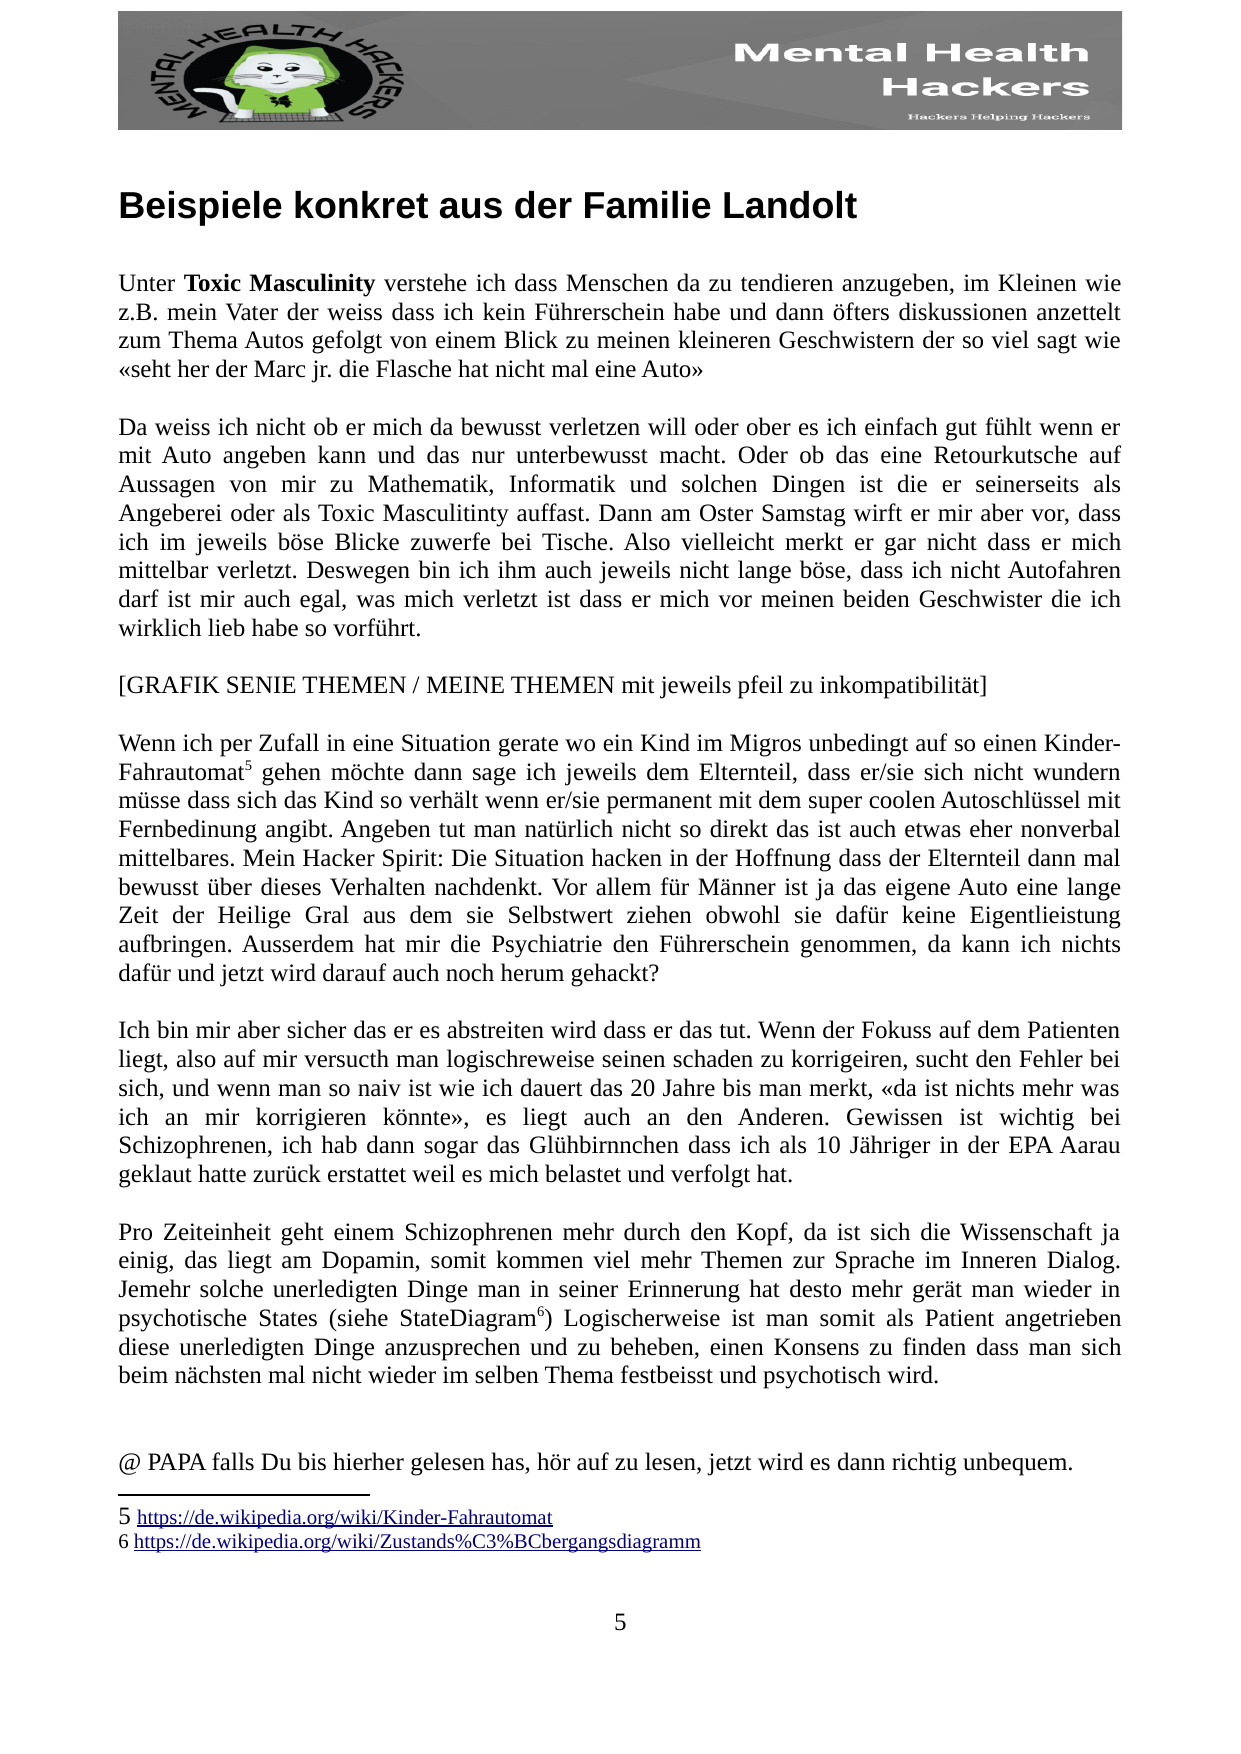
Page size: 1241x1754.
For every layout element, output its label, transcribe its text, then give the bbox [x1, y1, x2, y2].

text Da weiss ich nicht ob er mich da bewusst verletzen will oder ober es ich einfach gut fühlt wenn er mit Auto angeben kann und das nur unterbewusst macht. Oder ob das eine Retourkutsche auf Aussagen von mir zu Mathematik, Informatik und solchen Dingen ist die er seinerseits als Angeberei oder als Toxic Masculitinty auffast. Dann am Oster Samstag wirft er mir aber vor, dass ich im jeweils böse Blicke zuwerfe bei Tische. Also vielleicht merkt er gar nicht dass er mich mittelbar verletzt. Deswegen bin ich ihm auch jeweils nicht lange böse, dass ich nicht Autofahren darf ist mir auch egal, was mich verletzt ist dass er mich vor meinen beiden Geschwister die ich wirklich lieb habe so vorführt. [118, 412, 1122, 642]
text Pro Zeiteinheit geht einem Schizophrenen mehr durch den Kopf, da ist sich die Wissenschaft ja einig, das liegt am Dopamin, somit kommen viel mehr Themen zur Sprache im Inneren Dialog. Jemehr solche unerledigten Dinge man in seiner Erinnerung hat desto mehr gerät man wieder in psychotische States (siehe StateDiagram) Logischerweise ist man somit als Patient angetrieben diese unerledigten Dinge anzusprechen und zu beheben, einen Konsens zu finden dass man sich beim nächsten mal nicht wieder im selben Thema festbeisst und psychotisch wird. [118, 1217, 1122, 1389]
text https://de.wikipedia.org/wiki/Zustands%C3%BCbergangsdiagramm [118, 1529, 1122, 1553]
text @ PAPA falls Du bis hierher gelesen has, hör auf zu lesen, jetzt wird es dann richtig unbequem. [118, 1447, 1122, 1475]
text [GRAFIK SENIE THEMEN / MEINE THEMEN mit jeweils pfeil zu inkompatibilität] [118, 670, 1122, 699]
text Ich bin mir aber sicher das er es abstreiten wird dass er das tut. Wenn der Fokuss auf dem Patienten liegt, also auf mir versucth man logischreweise seinen schaden zu korrigeiren, sucht den Fehler bei sich, und wenn man so naiv ist wie ich dauert das 20 Jahre bis man merkt, «da ist nichts mehr was ich an mir korrigieren könnte», es liegt auch an den Anderen. Gewissen ist wichtig bei Schizophrenen, ich hab dann sogar das Glühbirnnchen dass ich als 10 Jähriger in der EPA Aarau geklaut hatte zurück erstattet weil es mich belastet und verfolgt hat. [118, 1015, 1122, 1188]
subtitle Beispiele konkret aus der Familie Landolt [118, 183, 1122, 227]
text Unter Toxic Masculinity verstehe ich dass Menschen da zu tendieren anzugeben, im Kleinen wie z.B. mein Vater der weiss dass ich kein Führerschein habe und dann öfters diskussionen anzettelt zum Thema Autos gefolgt von einem Blick zu meinen kleineren Geschwistern der so viel sagt wie «seht her der Marc jr. die Flasche hat nicht mal eine Auto» [118, 268, 1122, 383]
text https://de.wikipedia.org/wiki/Kinder-Fahrautomat [118, 1501, 1122, 1529]
picture [118, 11, 1123, 130]
text Wenn ich per Zufall in eine Situation gerate wo ein Kind im Migros unbedingt auf so einen Kinder-Fahrautomat gehen möchte dann sage ich jeweils dem Elternteil, dass er/sie sich nicht wundern müsse dass sich das Kind so verhält wenn er/sie permanent mit dem super coolen Autoschlüssel mit Fernbedinung angibt. Angeben tut man natürlich nicht so direkt das ist auch etwas eher nonverbal mittelbares. Mein Hacker Spirit: Die Situation hacken in der Hoffnung dass der Elternteil dann mal bewusst über dieses Verhalten nachdenkt. Vor allem für Männer ist ja das eigene Auto eine lange Zeit der Heilige Gral aus dem sie Selbstwert ziehen obwohl sie dafür keine Eigentlieistung aufbringen. Ausserdem hat mir die Psychiatrie den Führerschein genommen, da kann ich nichts dafür und jetzt wird darauf auch noch herum gehackt? [118, 728, 1122, 987]
